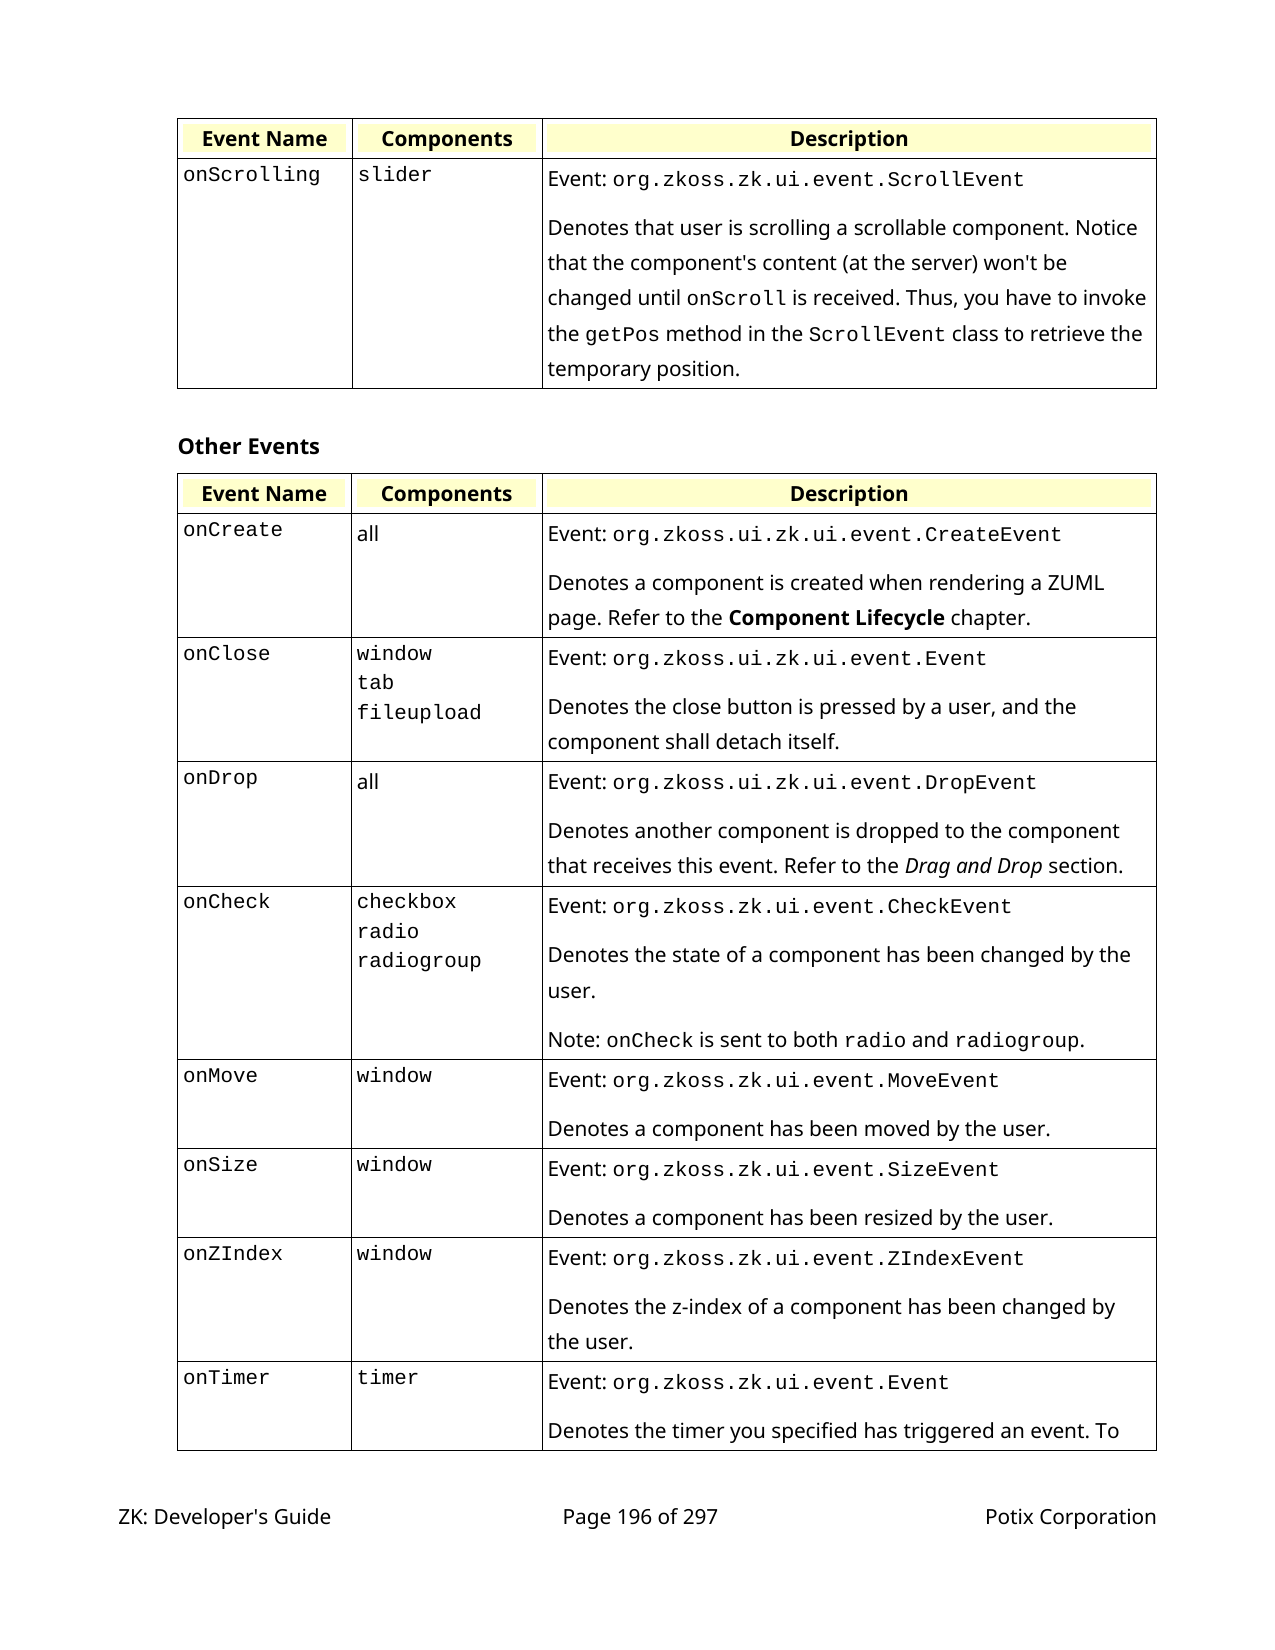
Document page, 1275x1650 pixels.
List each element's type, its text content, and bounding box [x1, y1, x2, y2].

table_cell onZIndex [178, 1238, 351, 1361]
table_cell onCheck [178, 887, 351, 1059]
table_header Event Name [178, 119, 352, 158]
table_cell Event: org.zkoss.zk.ui.event.CheckEvent Denotes the state of a component has been changed by the user. Note: onCheck is sent to both radio and radiogroup. [543, 887, 1156, 1059]
table_cell checkbox radio radiogroup [352, 887, 542, 1059]
table_cell window [352, 1060, 542, 1148]
table_cell onCreate [178, 514, 351, 637]
table_header Event Name [178, 474, 351, 513]
table_cell onClose [178, 638, 351, 761]
table_cell window [352, 1149, 542, 1237]
table_cell Event: org.zkoss.zk.ui.event.Event Denotes the timer you specified has triggered an event. To [543, 1362, 1156, 1450]
table_cell all [352, 762, 542, 886]
table_cell Event: org.zkoss.zk.ui.event.MoveEvent Denotes a component has been moved by the user. [543, 1060, 1156, 1148]
table_cell Event: org.zkoss.ui.zk.ui.event.DropEvent Denotes another component is dropped to the component that receives this event. Refer to the Drag and Drop section. [543, 762, 1156, 886]
table_header Components [353, 119, 542, 158]
table_cell Event: org.zkoss.zk.ui.event.ScrollEvent Denotes that user is scrolling a scrollable component. Notice that the component's content (at the server) won't be changed until onScroll is received. Thus, you have to invoke the getPos method in the ScrollEvent class to retrieve the temporary position. [543, 159, 1156, 388]
table_cell slider [353, 159, 542, 388]
table_cell Event: org.zkoss.ui.zk.ui.event.CreateEvent Denotes a component is created when rendering a ZUML page. Refer to the Component Lifecycle chapter. [543, 514, 1156, 637]
table_cell onScrolling [178, 159, 352, 388]
table_cell window [352, 1238, 542, 1361]
table_cell window tab fileupload [352, 638, 542, 761]
table_cell timer [352, 1362, 542, 1450]
table_cell onSize [178, 1149, 351, 1237]
table_cell Event: org.zkoss.zk.ui.event.SizeEvent Denotes a component has been resized by the user. [543, 1149, 1156, 1237]
table_cell onTimer [178, 1362, 351, 1450]
table_header Description [543, 119, 1156, 158]
table_cell Event: org.zkoss.ui.zk.ui.event.Event Denotes the close button is pressed by a user, and the component shall detach itself. [543, 638, 1156, 761]
table_cell onDrop [178, 762, 351, 886]
table_header Description [543, 474, 1156, 513]
table_header Components [352, 474, 542, 513]
table_cell Event: org.zkoss.zk.ui.event.ZIndexEvent Denotes the z-index of a component has been changed by the user. [543, 1238, 1156, 1361]
table_cell all [352, 514, 542, 637]
table_cell onMove [178, 1060, 351, 1148]
subtitle Other Events [177, 431, 1157, 461]
